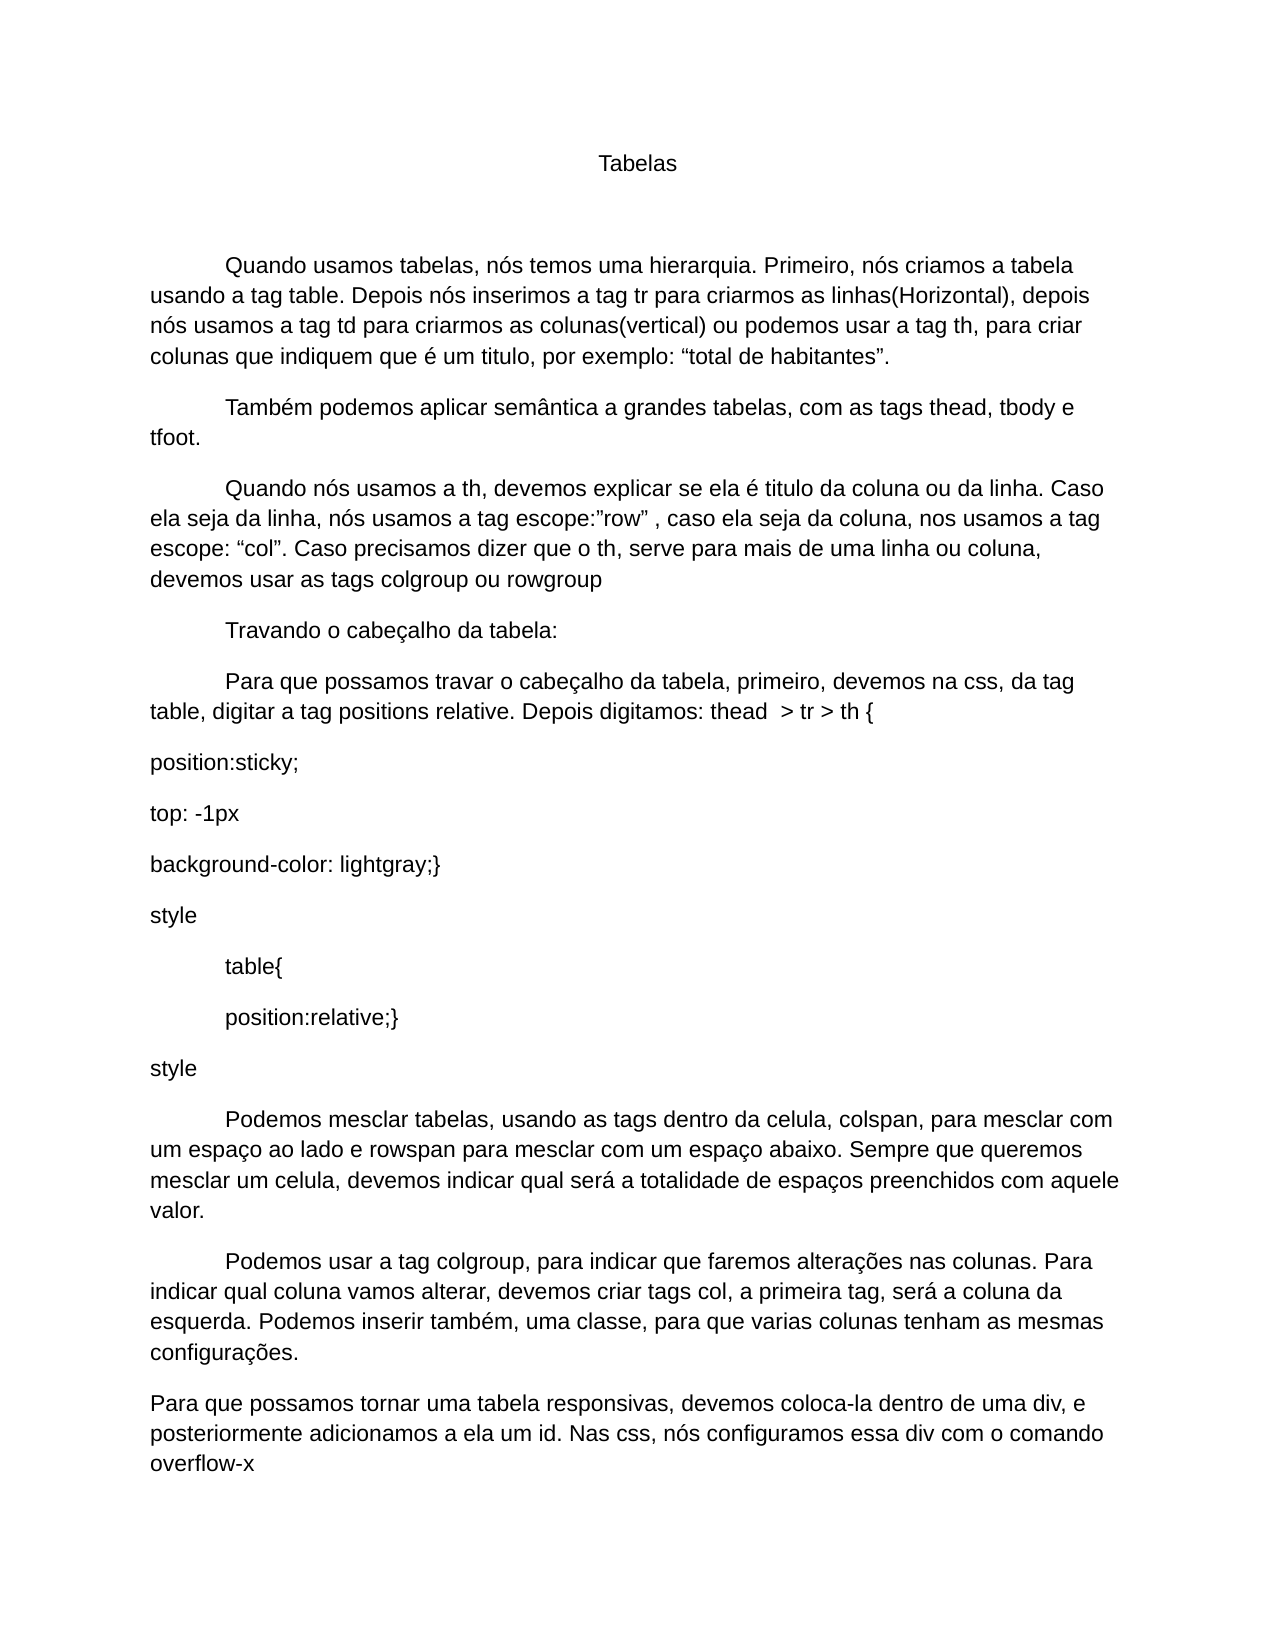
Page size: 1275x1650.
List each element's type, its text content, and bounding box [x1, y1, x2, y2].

text Quando usamos tabelas, nós temos uma hierarquia. Primeiro, nós criamos a tabela usando a tag table. Depois nós inserimos a tag tr para criarmos as linhas(Horizontal), depois nós usamos a tag td para criarmos as colunas(vertical) ou podemos usar a tag th, para criar colunas que indiquem que é um titulo, por exemplo: “total de habitantes”. [150, 252, 1125, 369]
text style [150, 902, 1125, 928]
text Para que possamos travar o cabeçalho da tabela, primeiro, devemos na css, da tag table, digitar a tag positions relative. Depois digitamos: thead > tr > th { [150, 668, 1125, 724]
text top: -1px [150, 800, 1125, 826]
text Também podemos aplicar semântica a grandes tabelas, com as tags thead, tbody e tfoot. [150, 394, 1125, 450]
text Podemos usar a tag colgroup, para indicar que faremos alterações nas colunas. Para indicar qual coluna vamos alterar, devemos criar tags col, a primeira tag, será a coluna da esquerda. Podemos inserir também, uma classe, para que varias colunas tenham as mesmas configurações. [150, 1248, 1125, 1365]
text Para que possamos tornar uma tabela responsivas, devemos coloca-la dentro de uma div, e posteriormente adicionamos a ela um id. Nas css, nós configuramos essa div com o comando overflow-x [150, 1389, 1125, 1476]
text Quando nós usamos a th, devemos explicar se ela é titulo da coluna ou da linha. Caso ela seja da linha, nós usamos a tag escope:”row” , caso ela seja da coluna, nos usamos a tag escope: “col”. Caso precisamos dizer que o th, serve para mais de uma linha ou coluna, devemos usar as tags colgroup ou rowgroup [150, 475, 1125, 592]
text background-color: lightgray;} [150, 851, 1125, 877]
text table{ [150, 953, 1125, 979]
text Podemos mesclar tabelas, usando as tags dentro da celula, colspan, para mesclar com um espaço ao lado e rowspan para mesclar com um espaço abaixo. Sempre que queremos mesclar um celula, devemos indicar qual será a totalidade de espaços preenchidos com aquele valor. [150, 1106, 1125, 1223]
text Travando o cabeçalho da tabela: [150, 617, 1125, 643]
text style [150, 1055, 1125, 1082]
text Tabelas [150, 150, 1125, 176]
text position:relative;} [150, 1004, 1125, 1031]
text position:sticky; [150, 749, 1125, 775]
